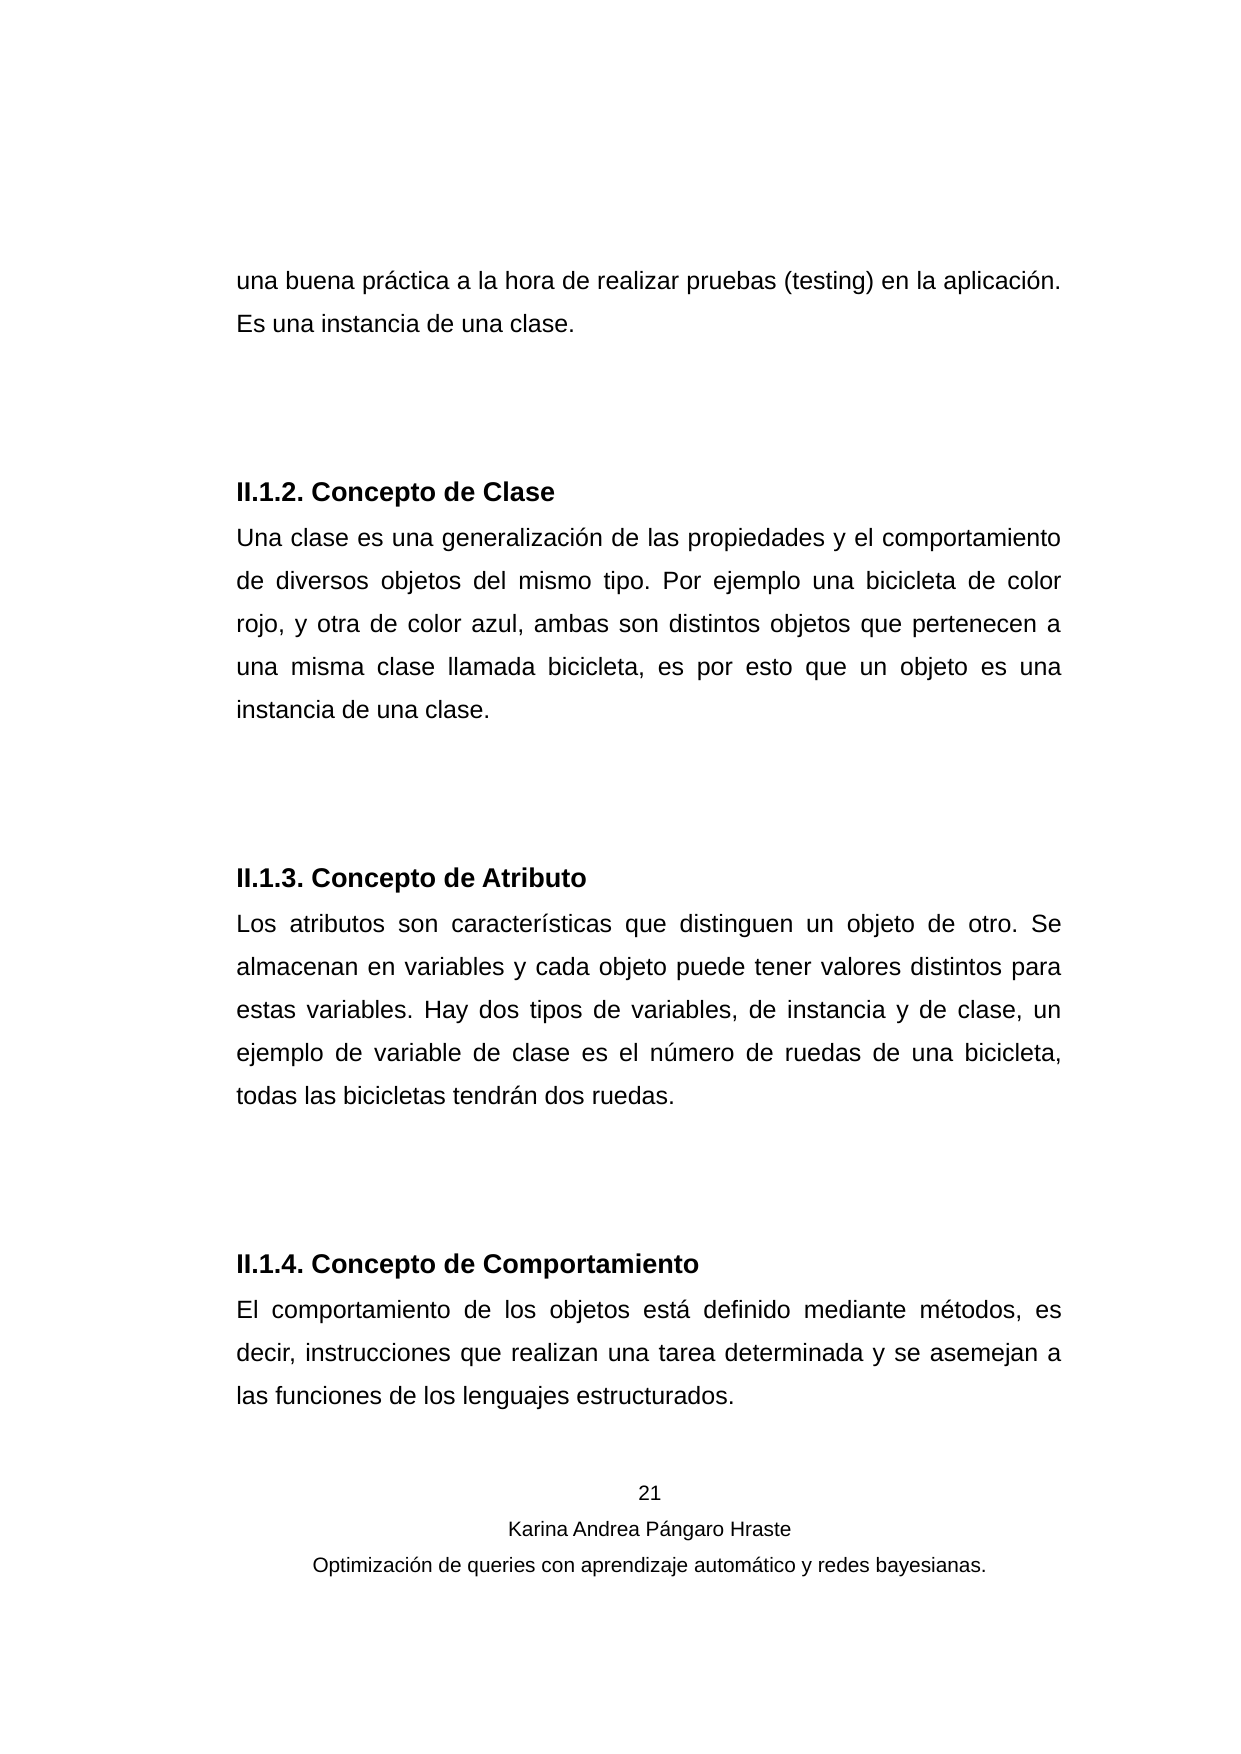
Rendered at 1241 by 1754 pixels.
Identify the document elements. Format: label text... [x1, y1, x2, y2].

text El comportamiento de los objetos está definido mediante métodos, es decir, instrucciones que realizan una tarea determinada y se asemejan a las funciones de los lenguajes estructurados. [236, 1295, 1063, 1410]
subtitle Concepto de Clase [236, 476, 1063, 507]
text una buena práctica a la hora de realizar pruebas (testing) en la aplicación. Es una instancia de una clase. [236, 266, 1063, 338]
subtitle Concepto de Atributo [236, 862, 1063, 893]
text Los atributos son características que distinguen un objeto de otro. Se almacenan en variables y cada objeto puede tener valores distintos para estas variables. Hay dos tipos de variables, de instancia y de clase, un ejemplo de variable de clase es el número de ruedas de una bicicleta, todas las bicicletas tendrán dos ruedas. [236, 909, 1063, 1110]
subtitle Concepto de Comportamiento [236, 1248, 1063, 1279]
text Una clase es una generalización de las propiedades y el comportamiento de diversos objetos del mismo tipo. Por ejemplo una bicicleta de color rojo, y otra de color azul, ambas son distintos objetos que pertenecen a una misma clase llamada bicicleta, es por esto que un objeto es una instancia de una clase. [236, 523, 1063, 724]
